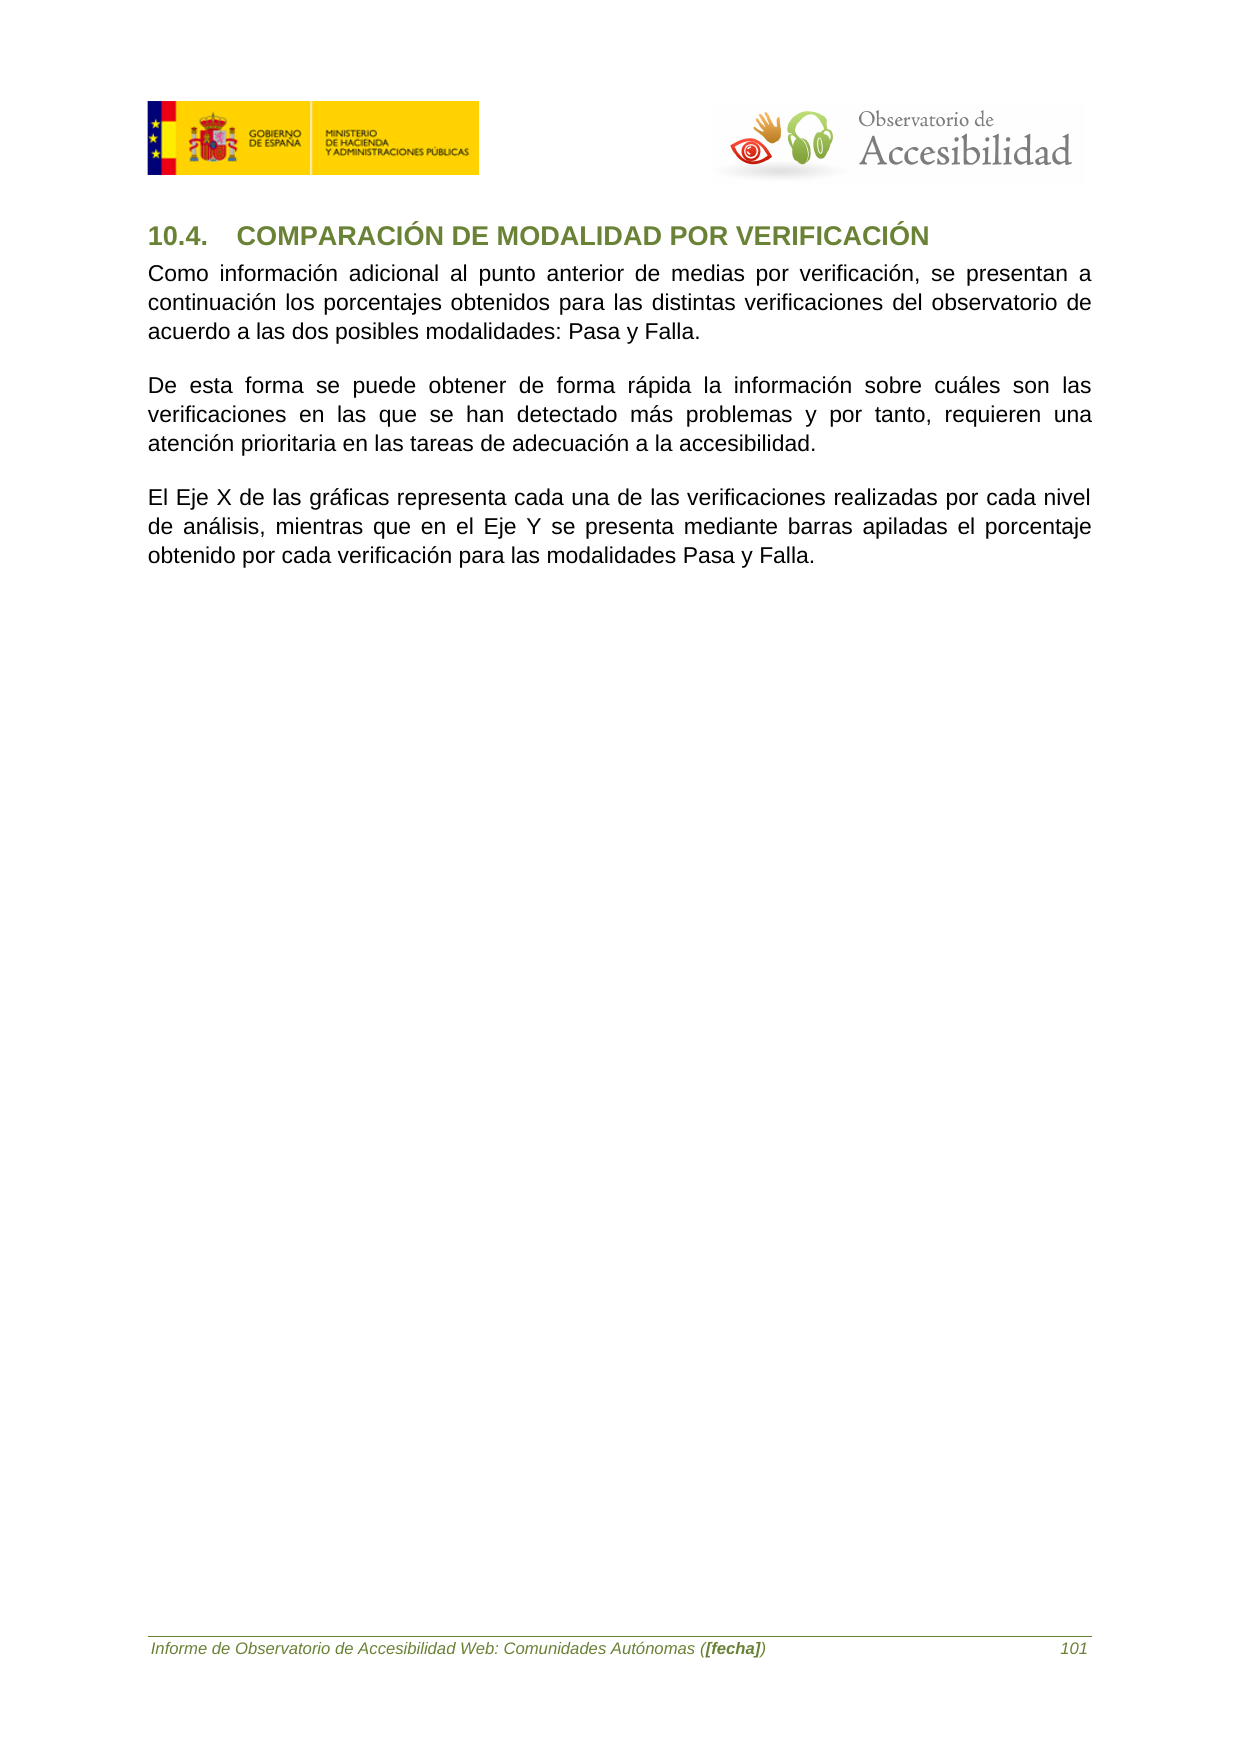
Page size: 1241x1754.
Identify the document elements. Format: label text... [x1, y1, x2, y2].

text El Eje X de las gráficas representa cada una de las verificaciones realizadas por cada nivel de análisis, mientras que en el Eje Y se presenta mediante barras apiladas el porcentaje obtenido por cada verificación para las modalidades Pasa y Falla. [148, 484, 1092, 568]
picture [710, 102, 1086, 185]
text De esta forma se puede obtener de forma rápida la información sobre cuáles son las verificaciones en las que se han detectado más problemas y por tanto, requieren una atención prioritaria en las tareas de adecuación a la accesibilidad. [148, 372, 1092, 456]
subtitle Comparación de Modalidad por Verificación [148, 220, 1092, 251]
text Como información adicional al punto anterior de medias por verificación, se presentan a continuación los porcentajes obtenidos para las distintas verificaciones del observatorio de acuerdo a las dos posibles modalidades: Pasa y Falla. [148, 260, 1092, 344]
picture [147, 101, 479, 175]
